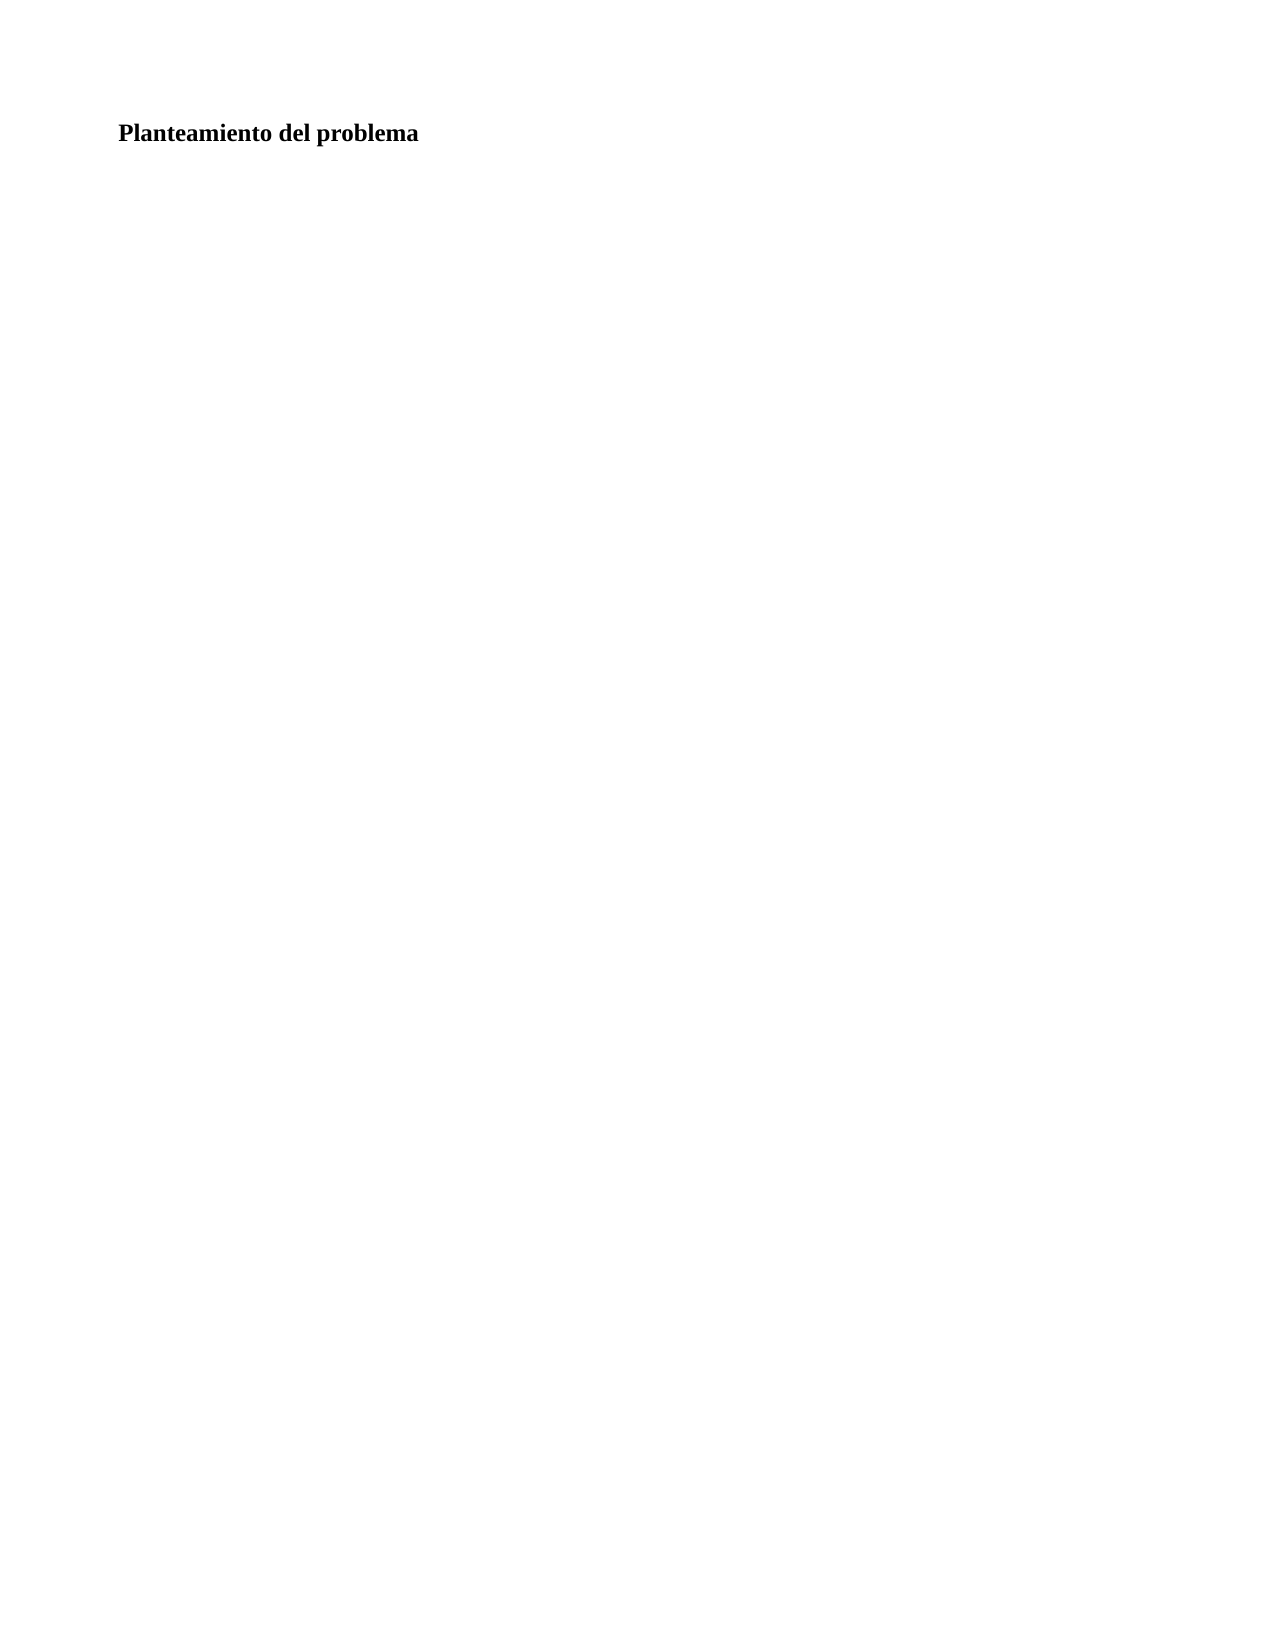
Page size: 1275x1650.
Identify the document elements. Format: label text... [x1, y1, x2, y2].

text Planteamiento del problema [118, 118, 1157, 147]
